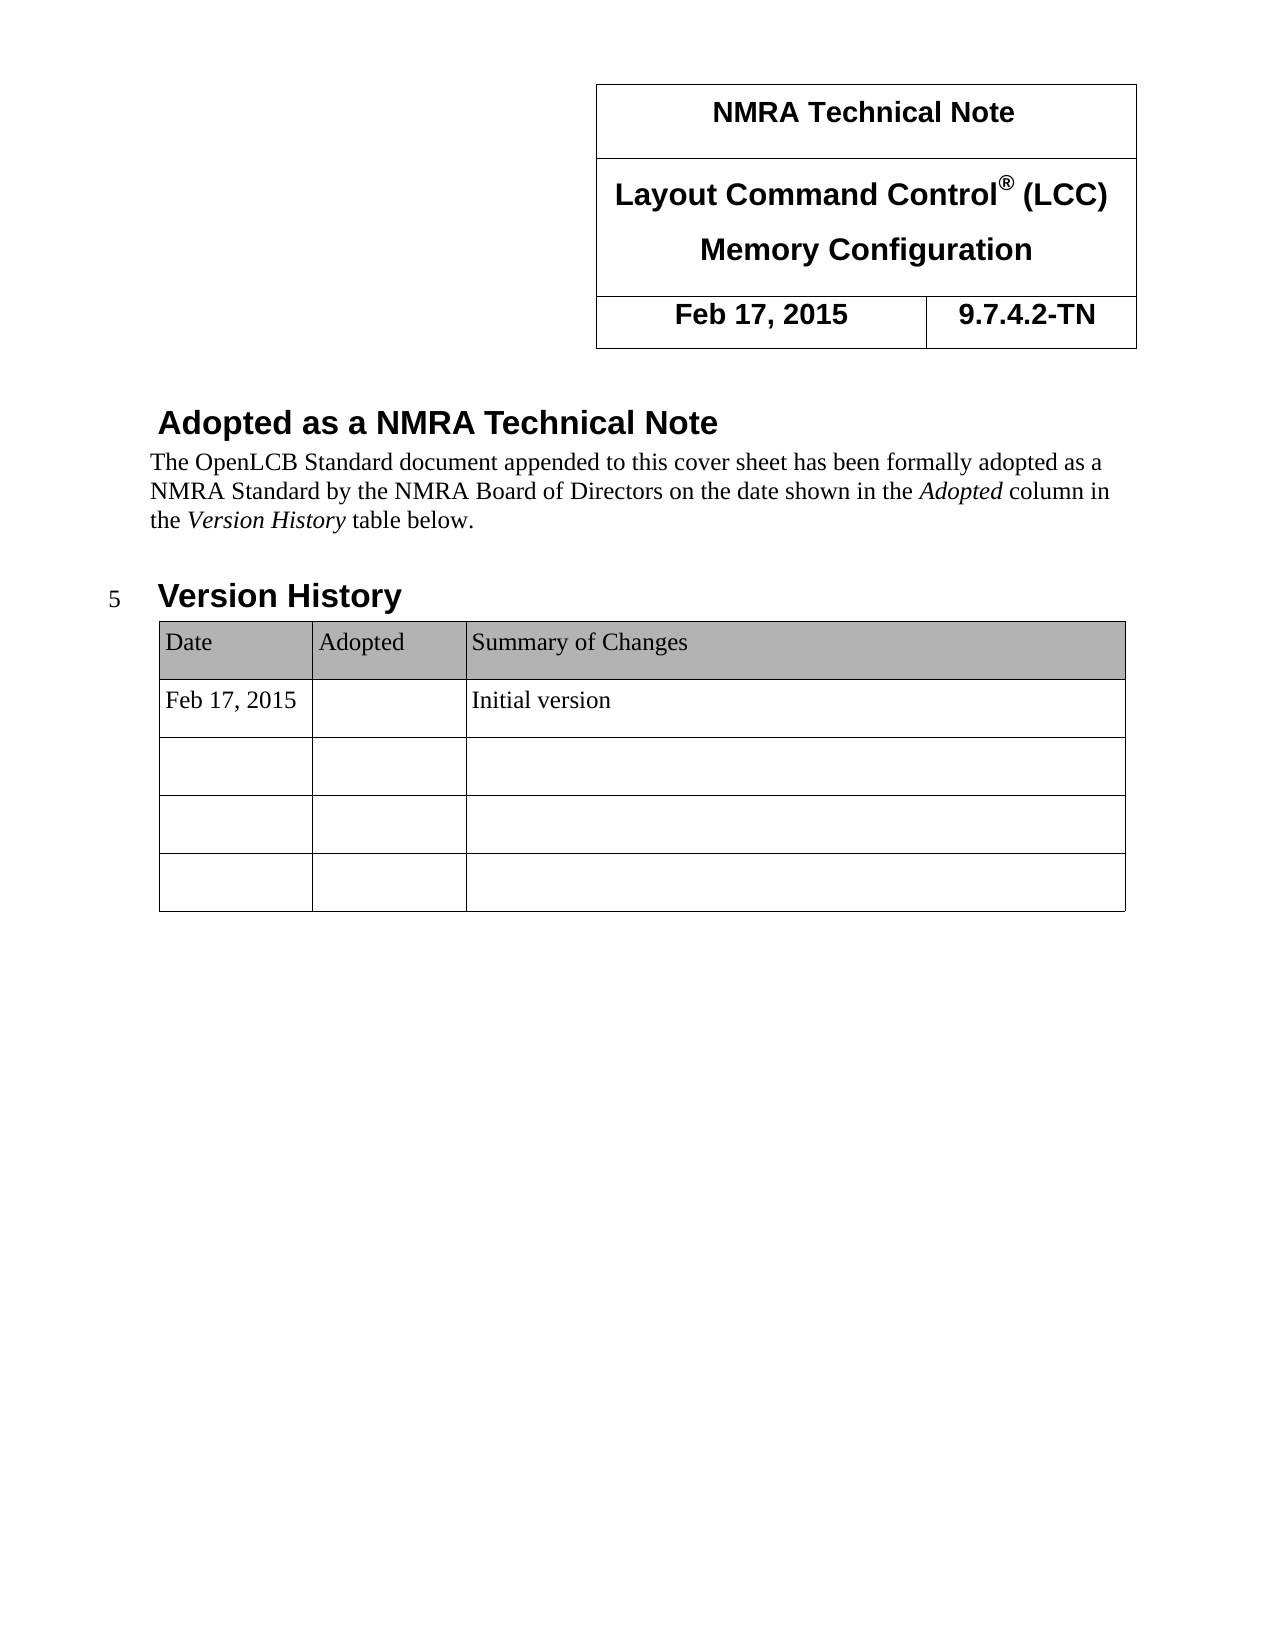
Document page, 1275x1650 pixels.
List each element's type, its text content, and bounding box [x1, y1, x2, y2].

table_cell Feb 17, 2015 [160, 680, 312, 737]
table_cell [313, 680, 466, 737]
table_cell [160, 854, 312, 911]
text The OpenLCB Standard document appended to this cover sheet has been formally adopted as a NMRA Standard by the NMRA Board of Directors on the date shown in the Adopted column in the Version History table below. [150, 447, 1125, 534]
table_cell [313, 738, 466, 795]
table_cell Initial version [467, 680, 1125, 737]
table_header Summary of Changes [467, 622, 1125, 679]
subtitle Adopted as a NMRA Technical Note [112, 403, 1125, 441]
table_cell [313, 854, 466, 911]
table_cell [467, 796, 1125, 853]
table_header Adopted [313, 622, 466, 679]
table_header Date [160, 622, 312, 679]
table_cell [160, 738, 312, 795]
table_cell [313, 796, 466, 853]
table_cell [467, 738, 1125, 795]
subtitle Version History [112, 576, 1125, 615]
table_cell [467, 854, 1125, 911]
table_cell [160, 796, 312, 853]
